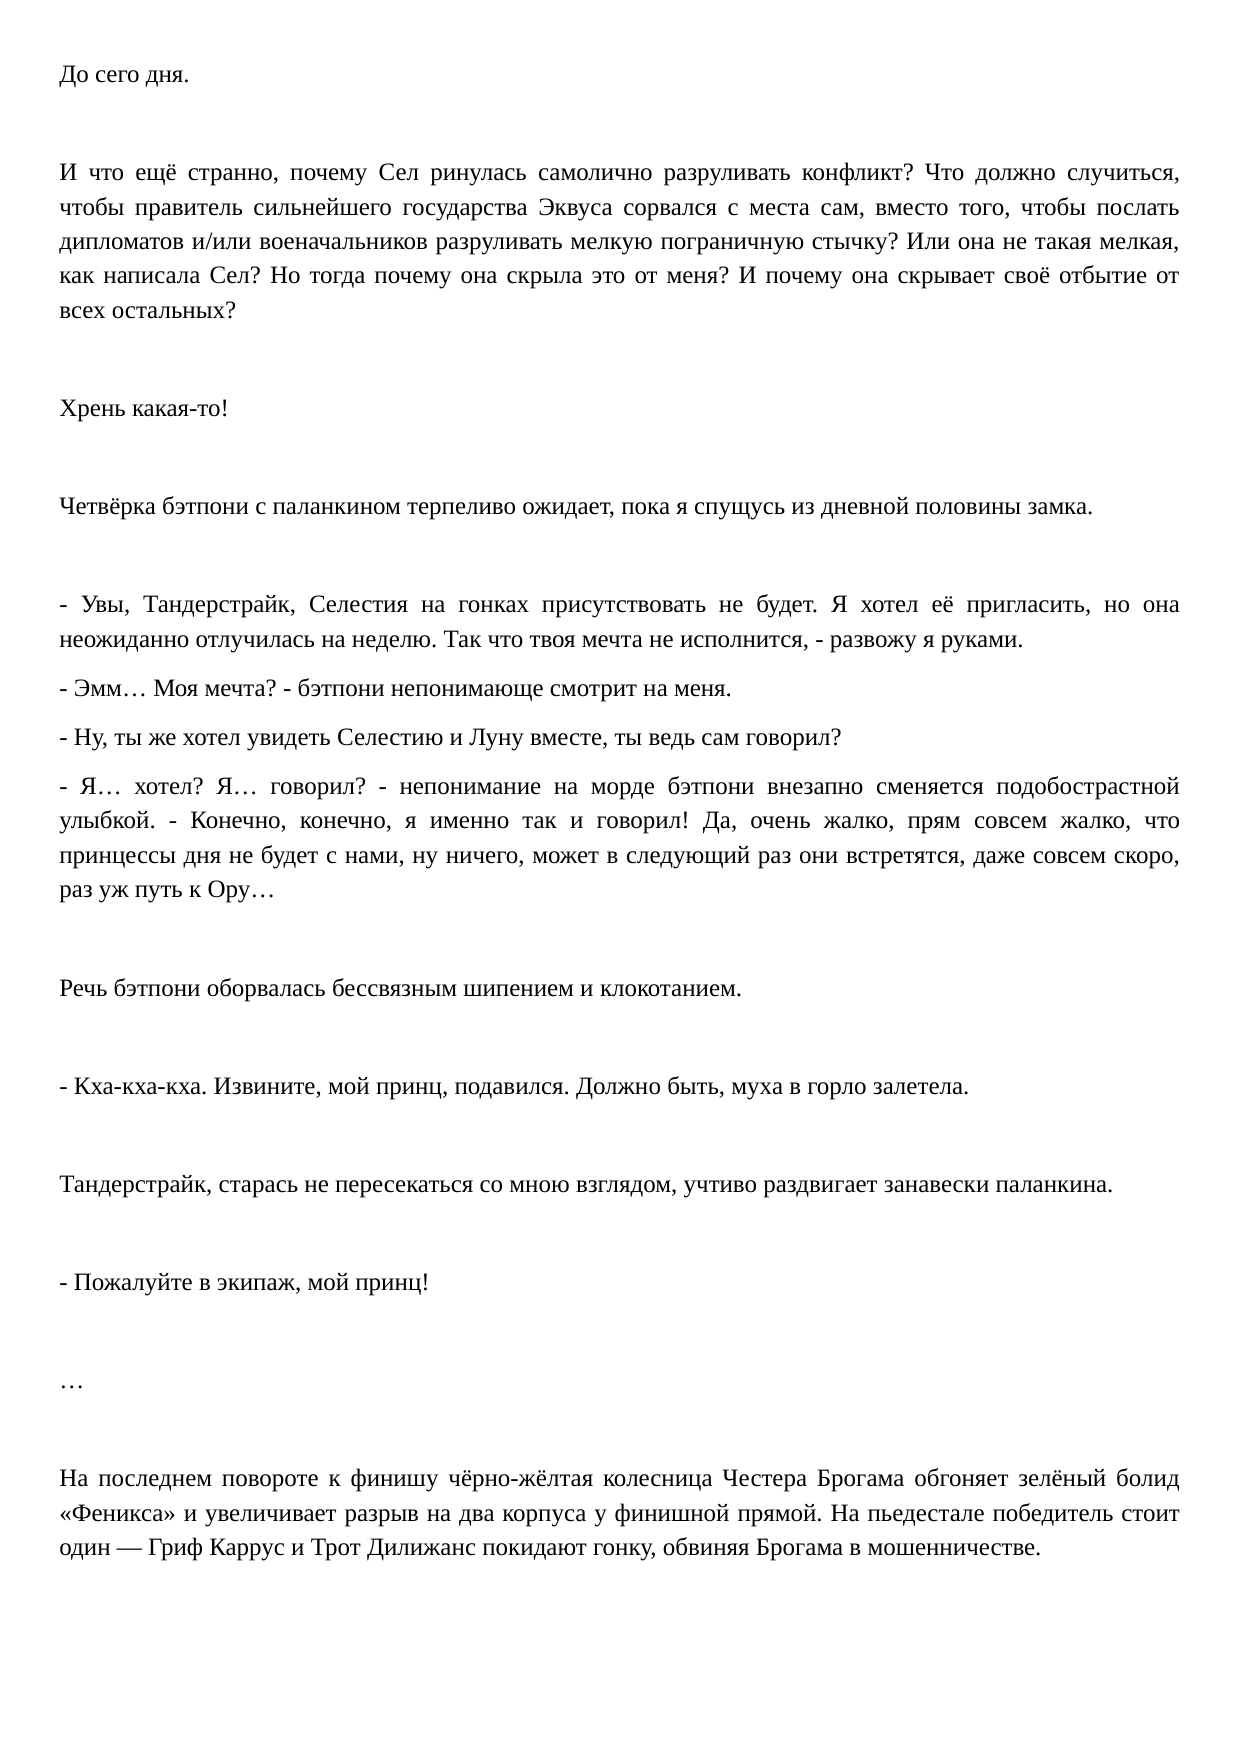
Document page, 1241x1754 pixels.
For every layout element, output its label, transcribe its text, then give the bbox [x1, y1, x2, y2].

text - Пожалуйте в экипаж, мой принц! [59, 1267, 1181, 1296]
text - Кха-кха-кха. Извините, мой принц, подавился. Должно быть, муха в горло залетела. [59, 1071, 1181, 1099]
text - Ну, ты же хотел увидеть Селестию и Луну вместе, ты ведь сам говорил? [59, 722, 1181, 751]
text Хрень какая-то! [59, 393, 1181, 422]
text И что ещё странно, почему Сел ринулась самолично разруливать конфликт? Что должно случиться, чтобы правитель сильнейшего государства Эквуса сорвался с места сам, вместо того, чтобы послать дипломатов и/или военачальников разруливать мелкую пограничную стычку? Или она не такая мелкая, как написала Сел? Но тогда почему она скрыла это от меня? И почему она скрывает своё отбытие от всех остальных? [59, 157, 1181, 324]
text … [59, 1365, 1181, 1394]
text Тандерстрайк, старась не пересекаться со мною взглядом, учтиво раздвигает занавески паланкина. [59, 1169, 1181, 1198]
text - Я… хотел? Я… говорил? - непонимание на морде бэтпони внезапно сменяется подобострастной улыбкой. - Конечно, конечно, я именно так и говорил! Да, очень жалко, прям совсем жалко, что принцессы дня не будет с нами, ну ничего, может в следующий раз они встретятся, даже совсем скоро, раз уж путь к Ору… [59, 771, 1181, 903]
text Речь бэтпони оборвалась бессвязным шипением и клокотанием. [59, 973, 1181, 1001]
text - Увы, Тандерстрайк, Селестия на гонках присутствовать не будет. Я хотел её пригласить, но она неожиданно отлучилась на неделю. Так что твоя мечта не исполнится, - развожу я руками. [59, 589, 1181, 653]
text На последнем повороте к финишу чёрно-жёлтая колесница Честера Брогама обгоняет зелёный болид «Феникса» и увеличивает разрыв на два корпуса у финишной прямой. На пьедестале победитель стоит один — Гриф Каррус и Трот Дилижанс покидают гонку, обвиняя Брогама в мошенничестве. [59, 1463, 1181, 1561]
text До сего дня. [59, 59, 1181, 88]
text Четвёрка бэтпони с паланкином терпеливо ожидает, пока я спущусь из дневной половины замка. [59, 491, 1181, 520]
text - Эмм… Моя мечта? - бэтпони непонимающе смотрит на меня. [59, 673, 1181, 702]
